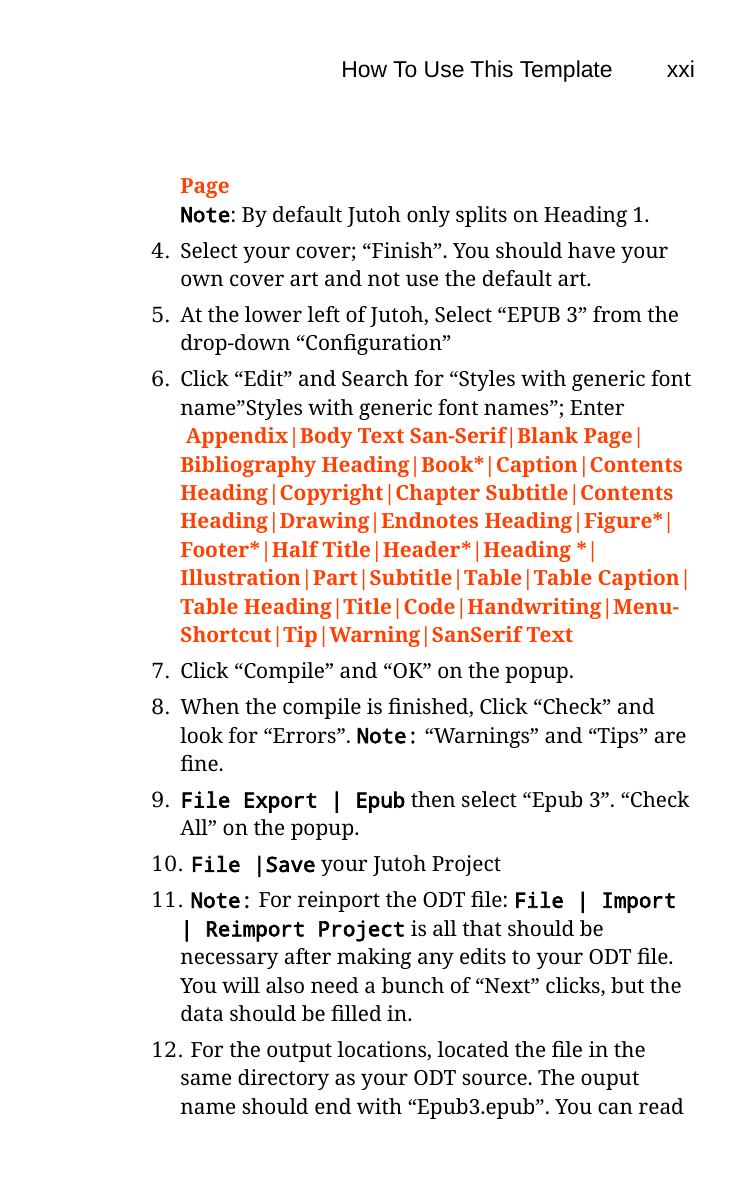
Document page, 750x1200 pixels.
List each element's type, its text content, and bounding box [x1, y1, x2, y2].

list File |Save your Jutoh Project [144, 849, 694, 878]
list Click “Edit” and Search for “Styles with generic font name”Styles with generic font names”; Enter Appendix|Body Text San-Serif|Blank Page|Bibliography Heading|Book*|Caption|Contents Heading|Copyright|Chapter Subtitle|Contents Heading|Drawing|Endnotes Heading|Figure*|Footer*|Half Title|Header*|Heading *|Illustration|Part|Subtitle|Table|Table Caption|Table Heading|Title|Code|Handwriting|Menu-Shortcut|Tip|Warning|SanSerif Text [144, 364, 694, 649]
list When the compile is finished, Click “Check” and look for “Errors”. Note: “Warnings” and “Tips” are fine. [144, 692, 694, 778]
list Page Note: By default Jutoh only splits on Heading 1. [144, 171, 694, 228]
list At the lower left of Jutoh, Select “EPUB 3” from the drop-down “Configuration” [144, 300, 694, 357]
list Select your cover; “Finish”. You should have your own cover art and not use the default art. [144, 236, 694, 293]
list File Export | Epub then select “Epub 3”. “Check All” on the popup. [144, 785, 694, 842]
list Click “Compile” and “OK” on the popup. [144, 656, 694, 685]
list For the output locations, located the file in the same directory as your ODT source. The ouput name should end with “Epub3.epub”. You can read [144, 1035, 694, 1120]
list Note: For reinport the ODT file: File | Import | Reimport Project is all that should be necessary after making any edits to your ODT file. You will also need a bunch of “Next” clicks, but the data should be filled in. [144, 885, 694, 1028]
